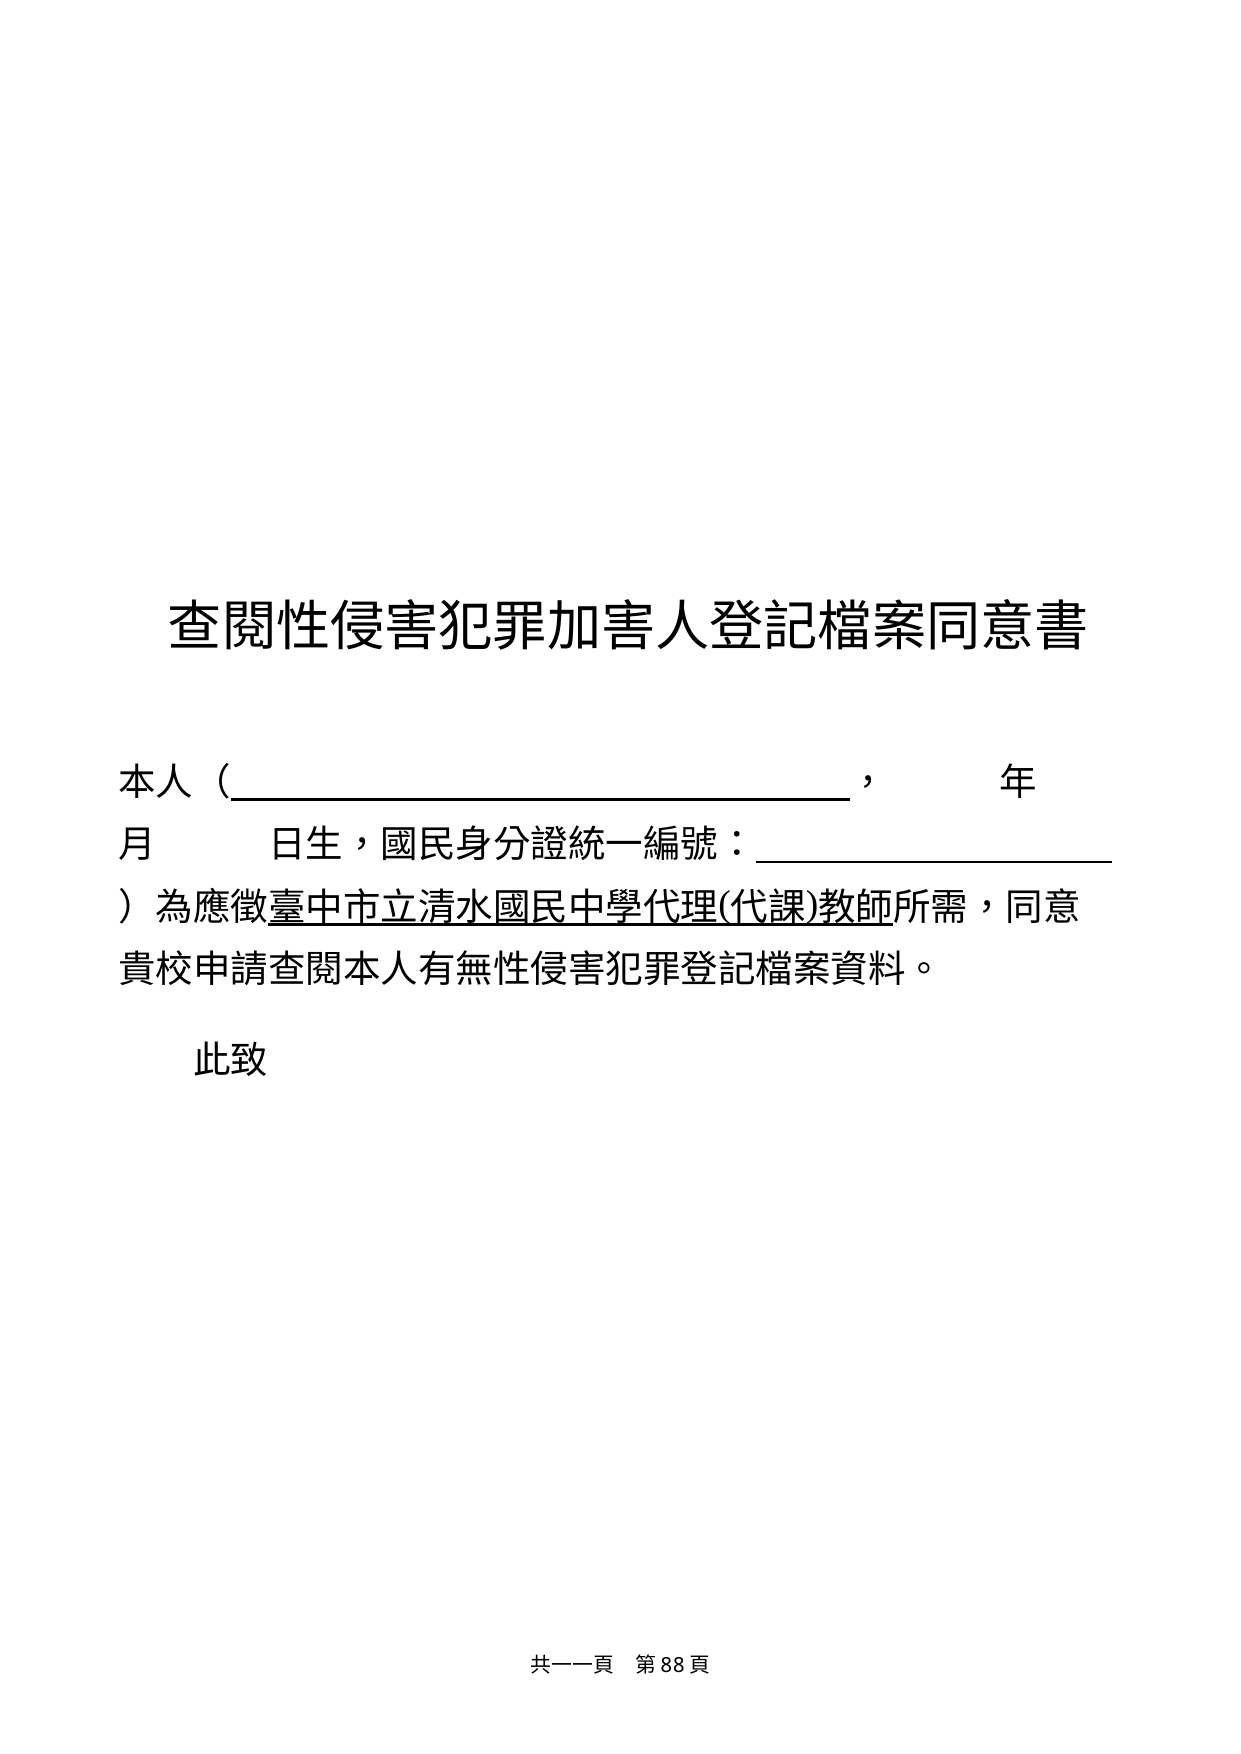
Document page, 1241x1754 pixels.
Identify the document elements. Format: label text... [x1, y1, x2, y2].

text 此致 [118, 1030, 1122, 1084]
text 查閱性侵害犯罪加害人登記檔案同意書 [118, 549, 1138, 674]
text 本人（ ， 年 月 日生，國民身分證統一編號： ）為應徵臺中市立清水國民中學代理(代課)教師所需，同意 貴校申請查閱本人有無性侵害犯罪登記檔案資料。 [118, 737, 1122, 987]
